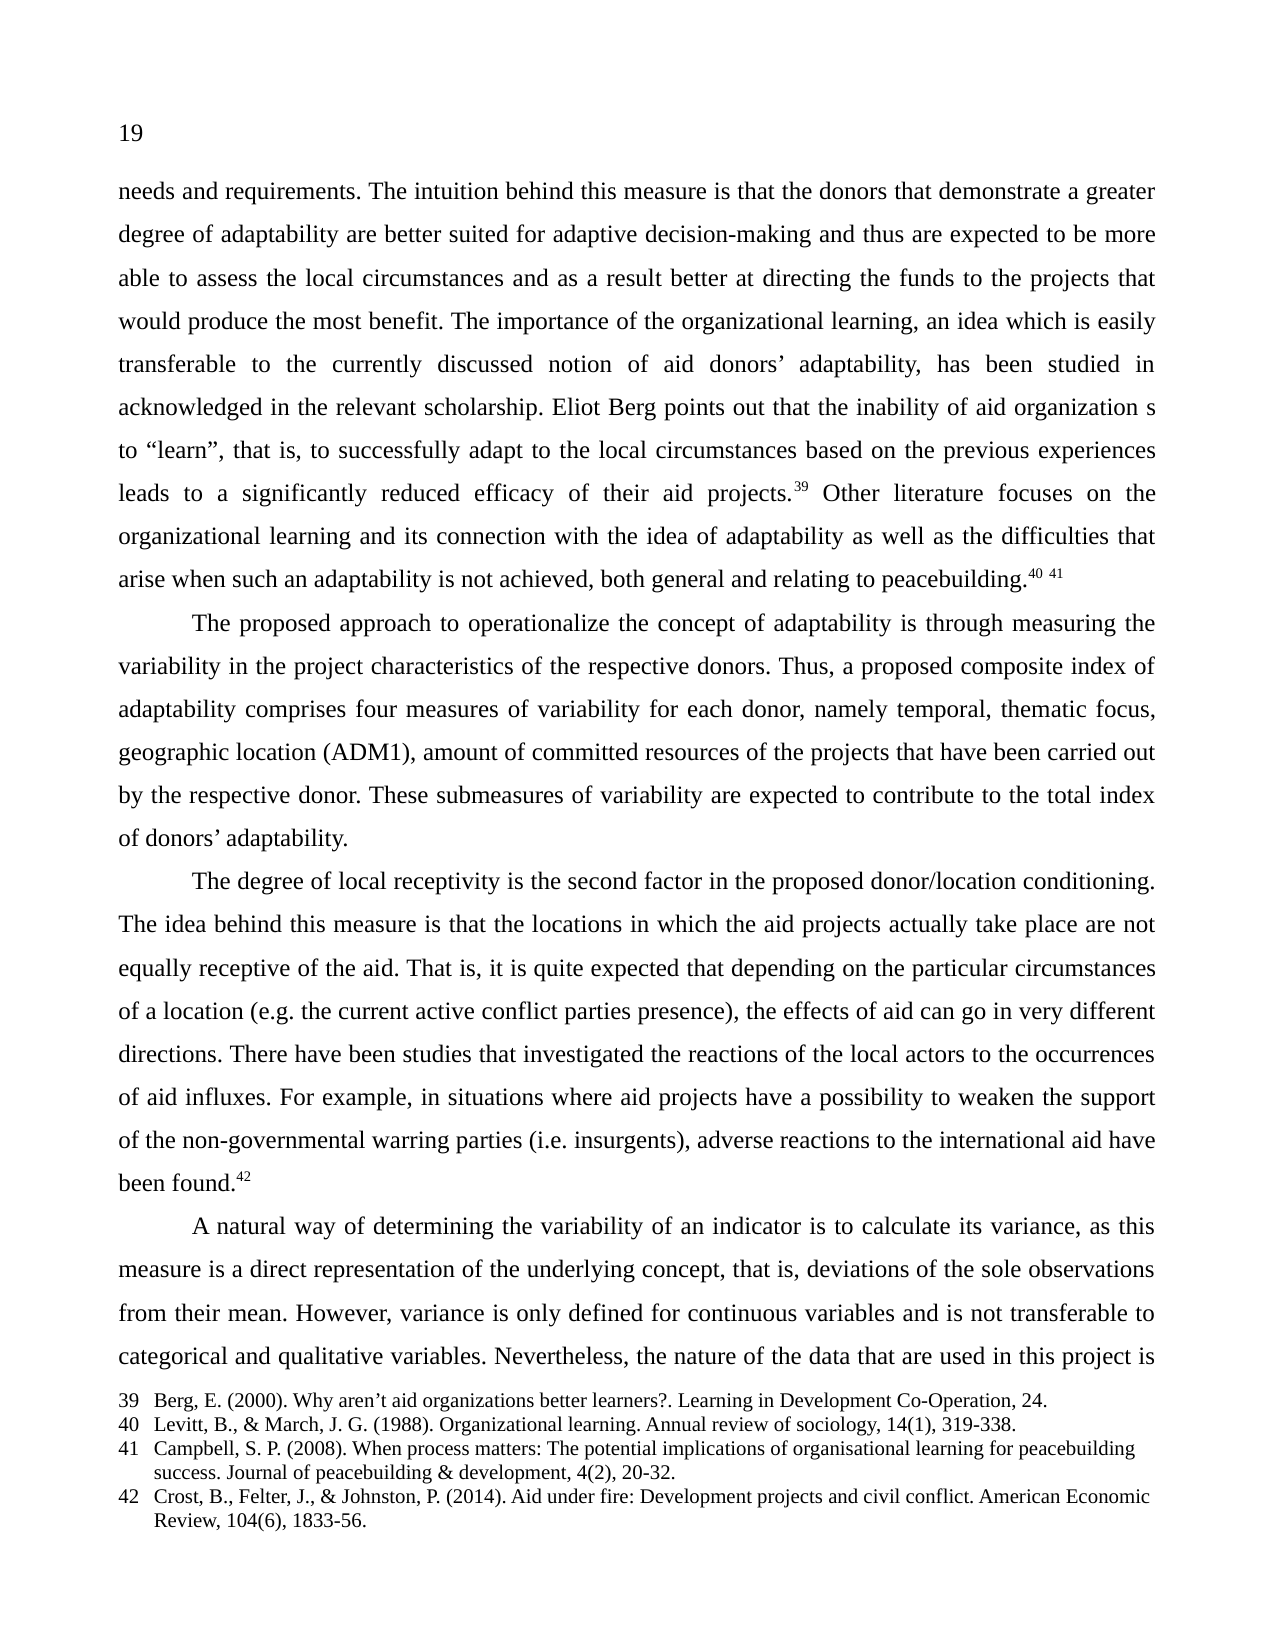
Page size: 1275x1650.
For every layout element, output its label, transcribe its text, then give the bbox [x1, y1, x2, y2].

text Crost, B., Felter, J., & Johnston, P. (2014). Aid under fire: Development projects and civil conflict. American Economic Review, 104(6), 1833-56. [118, 1484, 1157, 1532]
text Campbell, S. P. (2008). When process matters: The potential implications of organisational learning for peacebuilding success. Journal of peacebuilding & development, 4(2), 20-32. [118, 1436, 1157, 1484]
text The proposed approach to operationalize the concept of adaptability is through measuring the variability in the project characteristics of the respective donors. Thus, a proposed composite index of adaptability comprises four measures of variability for each donor, namely temporal, thematic focus, geographic location (ADM1), amount of committed resources of the projects that have been carried out by the respective donor. These submeasures of variability are expected to contribute to the total index of donors’ adaptability. [118, 608, 1157, 852]
text needs and requirements. The intuition behind this measure is that the donors that demonstrate a greater degree of adaptability are better suited for adaptive decision-making and thus are expected to be more able to assess the local circumstances and as a result better at directing the funds to the projects that would produce the most benefit. The importance of the organizational learning, an idea which is easily transferable to the currently discussed notion of aid donors’ adaptability, has been studied in acknowledged in the relevant scholarship. Eliot Berg points out that the inability of aid organization s to “learn”, that is, to successfully adapt to the local circumstances based on the previous experiences leads to a significantly reduced efficacy of their aid projects. Other literature focuses on the organizational learning and its connection with the idea of adaptability as well as the difficulties that arise when such an adaptability is not achieved, both general and relating to peacebuilding. [118, 176, 1157, 593]
text The degree of local receptivity is the second factor in the proposed donor/location conditioning. The idea behind this measure is that the locations in which the aid projects actually take place are not equally receptive of the aid. That is, it is quite expected that depending on the particular circumstances of a location (e.g. the current active conflict parties presence), the effects of aid can go in very different directions. There have been studies that investigated the reactions of the local actors to the occurrences of aid influxes. For example, in situations where aid projects have a possibility to weaken the support of the non-governmental warring parties (i.e. insurgents), adverse reactions to the international aid have been found. [118, 866, 1157, 1197]
text Levitt, B., & March, J. G. (1988). Organizational learning. Annual review of sociology, 14(1), 319-338. [118, 1412, 1157, 1436]
text Berg, E. (2000). Why aren’t aid organizations better learners?. Learning in Development Co-Operation, 24. [118, 1387, 1157, 1412]
text A natural way of determining the variability of an indicator is to calculate its variance, as this measure is a direct representation of the underlying concept, that is, deviations of the sole observations from their mean. However, variance is only defined for continuous variables and is not transferable to categorical and qualitative variables. Nevertheless, the nature of the data that are used in this project is [118, 1211, 1157, 1369]
